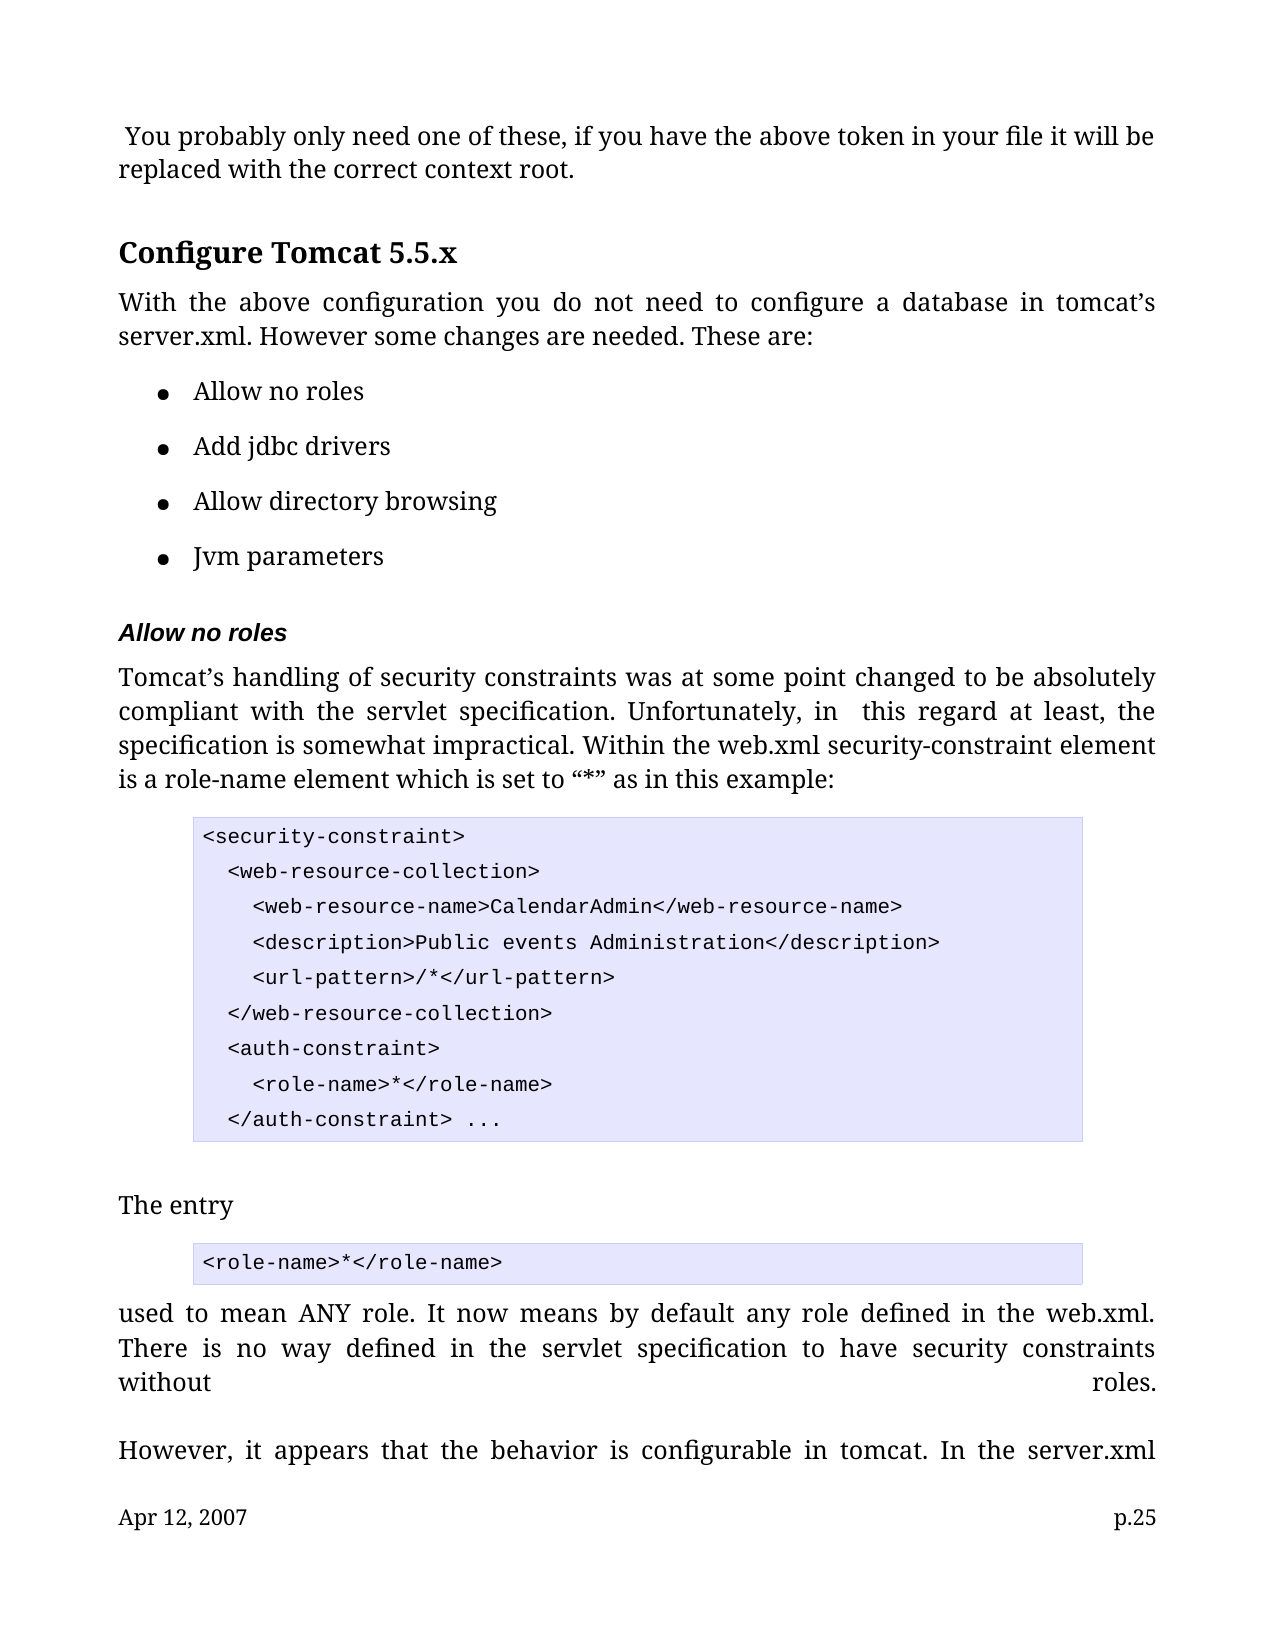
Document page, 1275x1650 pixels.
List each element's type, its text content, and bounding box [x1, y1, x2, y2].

list Add jdbc drivers [156, 429, 1157, 463]
text <web-resource-collection> [194, 852, 1082, 885]
text <description>Public events Administration</description> [194, 923, 1082, 956]
text <role-name>*</role-name> [194, 1244, 1082, 1284]
text <web-resource-name>CalendarAdmin</web-resource-name> [194, 887, 1082, 920]
text used to mean ANY role. It now means by default any role defined in the web.xml. There is no way defined in the servlet specification to have security constraints without roles. However, it appears that the behavior is configurable in tomcat. In the server.xml [118, 1296, 1157, 1466]
text </web-resource-collection> [194, 994, 1082, 1026]
text <url-pattern>/*</url-pattern> [194, 958, 1082, 991]
list Allow directory browsing [156, 484, 1157, 518]
text <role-name>*</role-name> [194, 1064, 1082, 1097]
subtitle Allow no roles [118, 619, 1157, 647]
list Allow no roles [156, 374, 1157, 408]
text With the above configuration you do not need to configure a database in tomcat’s server.xml. However some changes are needed. These are: [118, 284, 1157, 353]
subtitle Configure Tomcat 5.5.x [118, 232, 1157, 272]
text The entry [118, 1153, 1157, 1222]
list Jvm parameters [156, 539, 1157, 573]
text You probably only need one of these, if you have the above token in your file it will be replaced with the correct context root. [118, 118, 1157, 186]
text </auth-constraint> ... [194, 1100, 1082, 1141]
text <auth-constraint> [194, 1029, 1082, 1062]
text <security-constraint> [194, 818, 1082, 849]
text Tomcat’s handling of security constraints was at some point changed to be absolutely compliant with the servlet specification. Unfortunately, in this regard at least, the specification is somewhat impractical. Within the web.xml security-constraint element is a role-name element which is set to “*” as in this example: [118, 659, 1157, 796]
